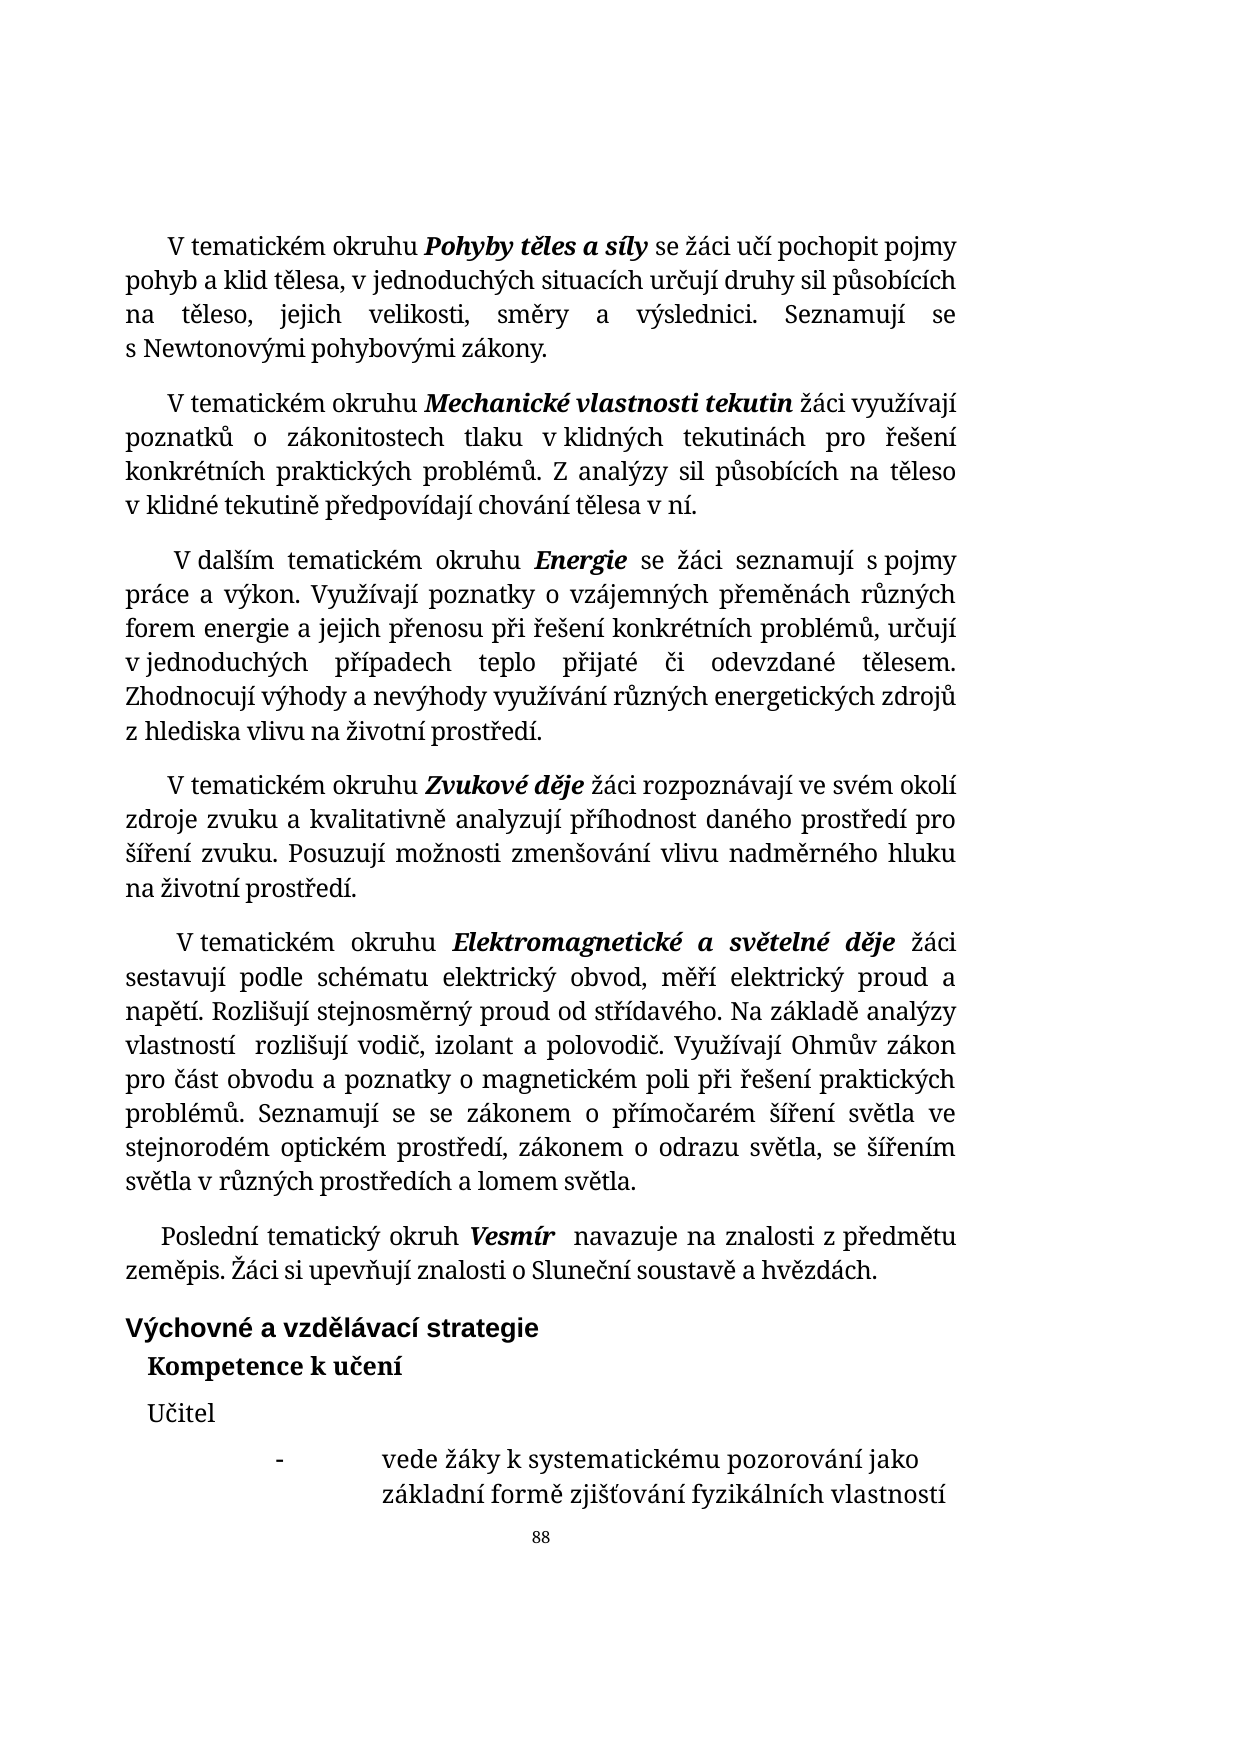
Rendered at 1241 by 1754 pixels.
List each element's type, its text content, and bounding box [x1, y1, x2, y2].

text V tematickém okruhu Elektromagnetické a světelné děje žáci sestavují podle schématu elektrický obvod, měří elektrický proud a napětí. Rozlišují stejnosměrný proud od střídavého. Na základě analýzy vlastností rozlišují vodič, izolant a polovodič. Využívají Ohmův zákon pro část obvodu a poznatky o magnetickém poli při řešení praktických problémů. Seznamují se se zákonem o přímočarém šíření světla ve stejnorodém optickém prostředí, zákonem o odrazu světla, se šířením světla v různých prostředích a lomem světla. [125, 925, 957, 1198]
text Výchovné a vzdělávací strategie [125, 1312, 957, 1343]
text V tematickém okruhu Pohyby těles a síly se žáci učí pochopit pojmy pohyb a klid tělesa, v jednoduchých situacích určují druhy sil působících na těleso, jejich velikosti, směry a výslednici. Seznamují se s Newtonovými pohybovými zákony. [125, 229, 957, 365]
text V tematickém okruhu Zvukové děje žáci rozpoznávají ve svém okolí zdroje zvuku a kvalitativně analyzují příhodnost daného prostředí pro šíření zvuku. Posuzují možnosti zmenšování vlivu nadměrného hluku na životní prostředí. [125, 768, 957, 904]
text Poslední tematický okruh Vesmír navazuje na znalosti z předmětu zeměpis. Žáci si upevňují znalosti o Sluneční soustavě a hvězdách. [125, 1218, 957, 1287]
list vede žáky k systematickému pozorování jako základní formě zjišťování fyzikálních vlastností [275, 1442, 957, 1510]
text Učitel [147, 1396, 957, 1430]
text V dalším tematickém okruhu Energie se žáci seznamují s pojmy práce a výkon. Využívají poznatky o vzájemných přeměnách různých forem energie a jejich přenosu při řešení konkrétních problémů, určují v jednoduchých případech teplo přijaté či odevzdané tělesem. Zhodnocují výhody a nevýhody využívání různých energetických zdrojů z hlediska vlivu na životní prostředí. [125, 543, 957, 747]
text V tematickém okruhu Mechanické vlastnosti tekutin žáci využívají poznatků o zákonitostech tlaku v klidných tekutinách pro řešení konkrétních praktických problémů. Z analýzy sil působících na těleso v klidné tekutině předpovídají chování tělesa v ní. [125, 386, 957, 522]
text Kompetence k učení [147, 1349, 957, 1383]
